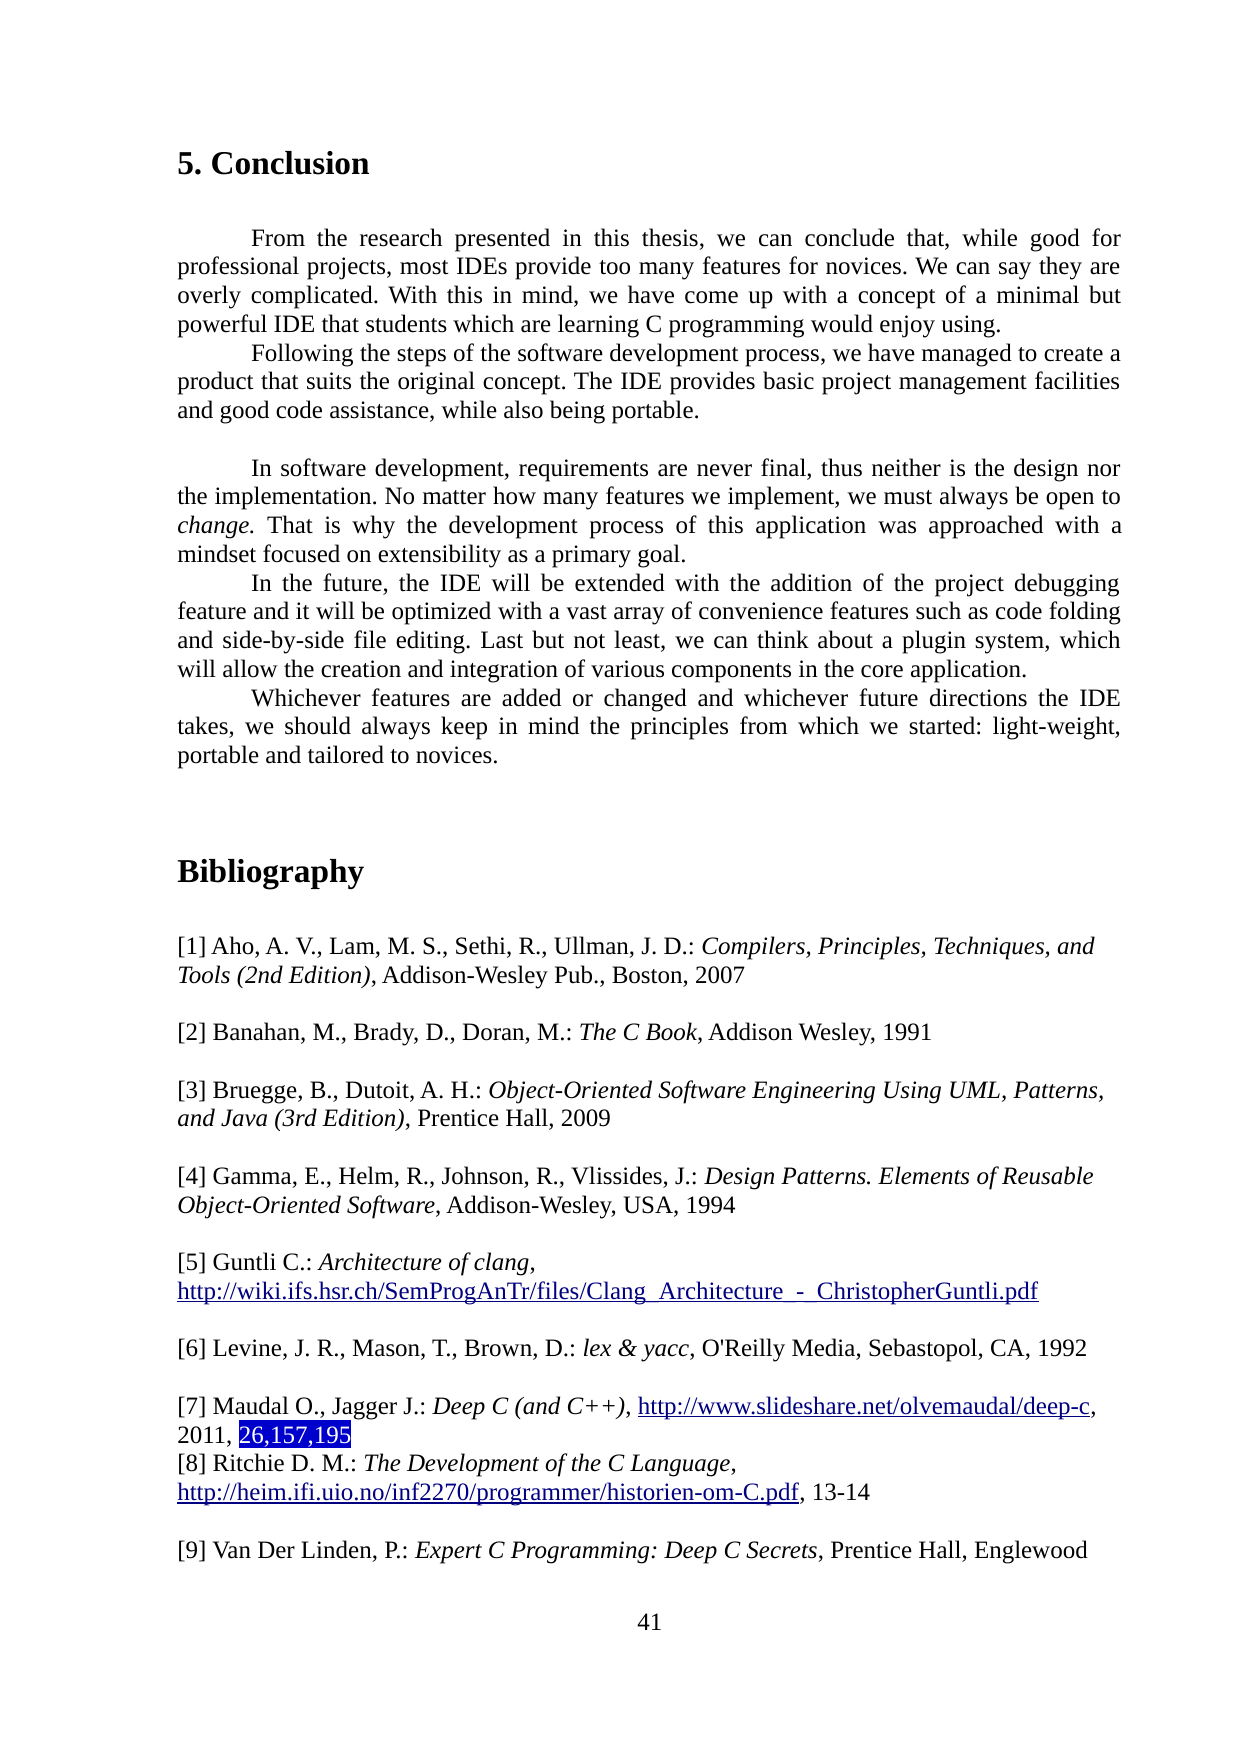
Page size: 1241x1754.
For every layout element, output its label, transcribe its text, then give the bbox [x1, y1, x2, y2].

text In software development, requirements are never final, thus neither is the design nor the implementation. No matter how many features we implement, we must always be open to change. That is why the development process of this application was approached with a mindset focused on extensibility as a primary goal. [177, 453, 1122, 568]
text [2] Banahan, M., Brady, D., Doran, M.: The C Book, Addison Wesley, 1991 [177, 1017, 1122, 1046]
text [9] Van Der Linden, P.: Expert C Programming: Deep C Secrets, Prentice Hall, Englewood [177, 1535, 1122, 1563]
text [7] Maudal O., Jagger J.: Deep C (and C++), http://www.slideshare.net/olvemaudal/deep-c, 2011, 26,157,195 [177, 1391, 1122, 1448]
text Whichever features are added or changed and whichever future directions the IDE takes, we should always keep in mind the principles from which we started: light-weight, portable and tailored to novices. [177, 683, 1122, 769]
text Following the steps of the software development process, we have managed to create a product that suits the original concept. The IDE provides basic project management facilities and good code assistance, while also being portable. [177, 338, 1122, 424]
subtitle Bibliography [177, 851, 1122, 890]
text [8] Ritchie D. M.: The Development of the C Language, http://heim.ifi.uio.no/inf2270/programmer/historien-om-C.pdf, 13-14 [177, 1448, 1122, 1506]
text From the research presented in this thesis, we can conclude that, while good for professional projects, most IDEs provide too many features for novices. We can say they are overly complicated. With this in mind, we have come up with a concept of a minimal but powerful IDE that students which are learning C programming would enjoy using. [177, 223, 1122, 338]
subtitle 5. Conclusion [177, 143, 1122, 181]
text [5] Guntli C.: Architecture of clang, http://wiki.ifs.hsr.ch/SemProgAnTr/files/Clang_Architecture_-_ChristopherGuntli.pdf [177, 1247, 1122, 1305]
text In the future, the IDE will be extended with the addition of the project debugging feature and it will be optimized with a vast array of convenience features such as code folding and side-by-side file editing. Last but not least, we can think about a plugin system, which will allow the creation and integration of various components in the core application. [177, 568, 1122, 683]
text [4] Gamma, E., Helm, R., Johnson, R., Vlissides, J.: Design Patterns. Elements of Reusable Object-Oriented Software, Addison-Wesley, USA, 1994 [177, 1161, 1122, 1218]
text [1] Aho, A. V., Lam, M. S., Sethi, R., Ullman, J. D.: Compilers, Principles, Techniques, and Tools (2nd Edition), Addison-Wesley Pub., Boston, 2007 [177, 931, 1122, 988]
text [3] Bruegge, B., Dutoit, A. H.: Object-Oriented Software Engineering Using UML, Patterns, and Java (3rd Edition), Prentice Hall, 2009 [177, 1075, 1122, 1132]
text [6] Levine, J. R., Mason, T., Brown, D.: lex & yacc, O'Reilly Media, Sebastopol, CA, 1992 [177, 1333, 1122, 1362]
